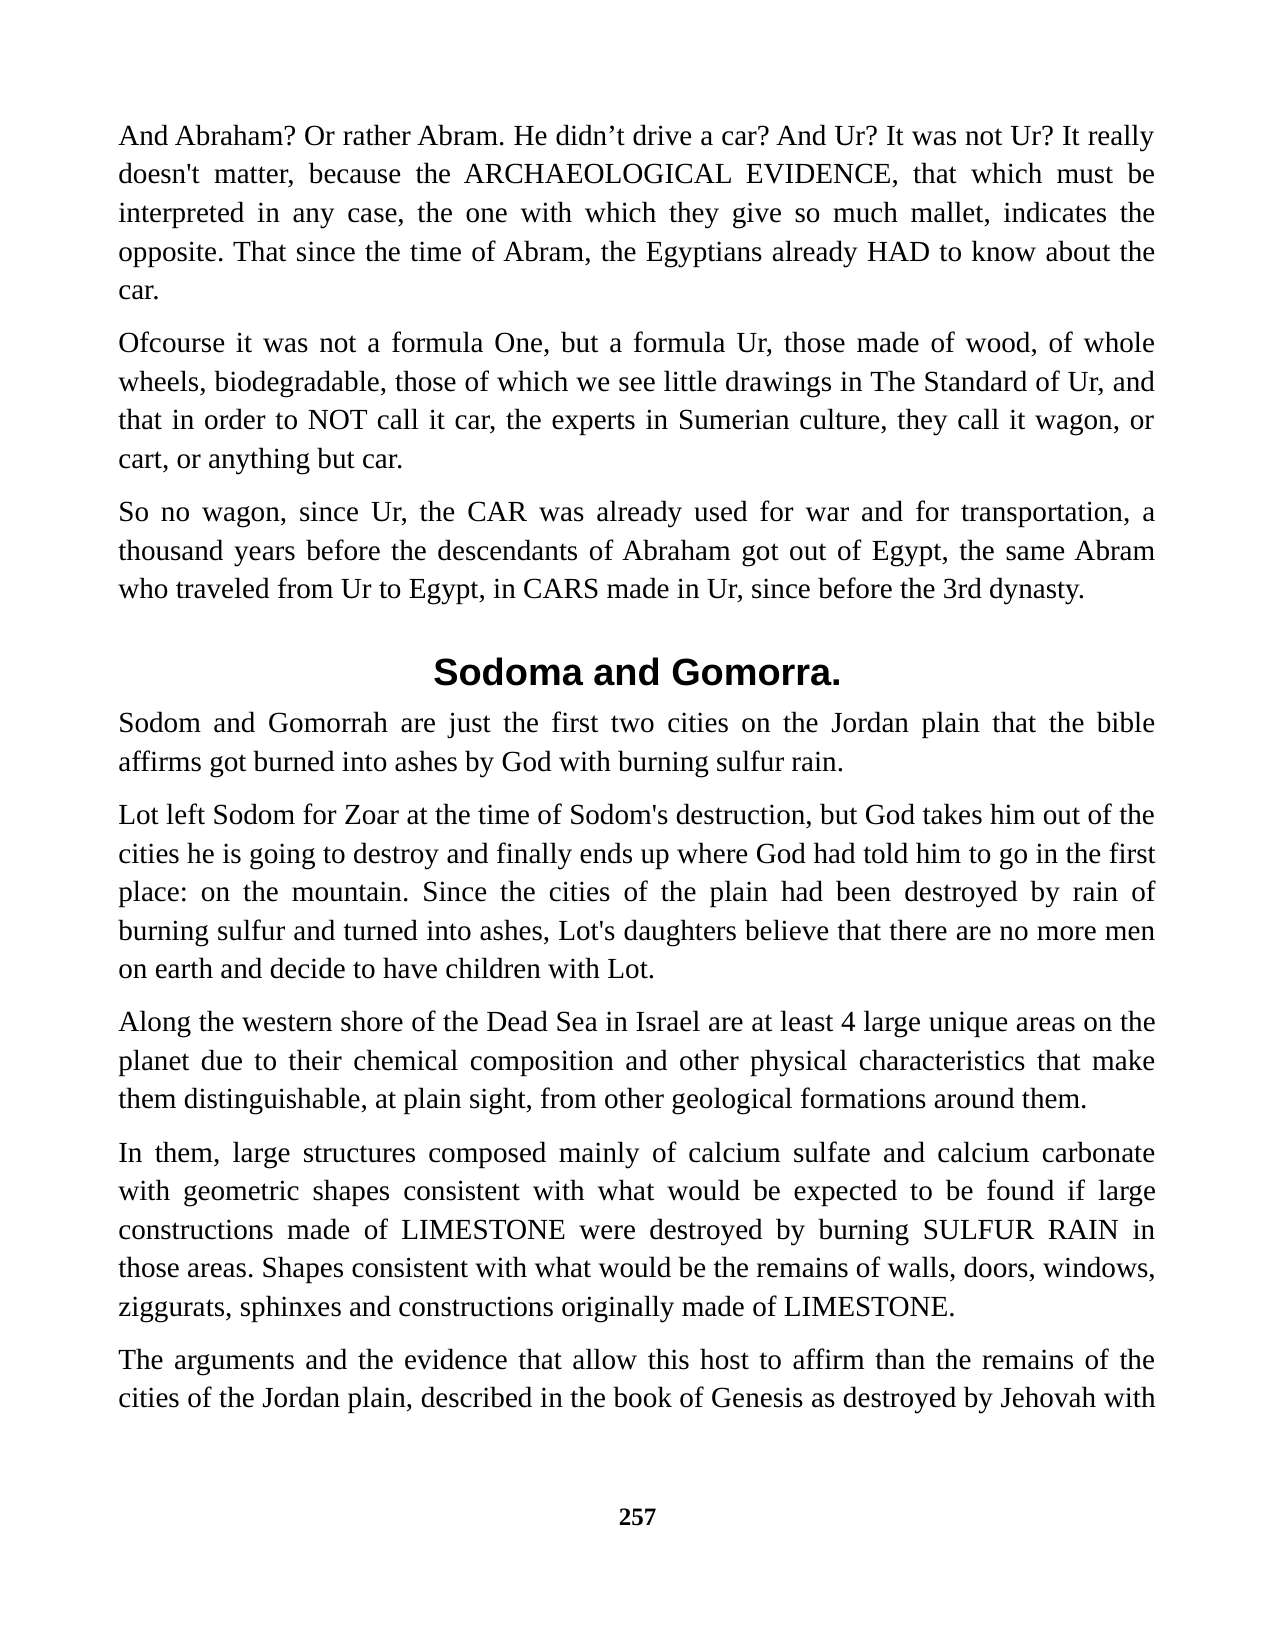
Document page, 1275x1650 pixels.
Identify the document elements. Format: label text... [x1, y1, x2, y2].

text So no wagon, since Ur, the CAR was already used for war and for transportation, a thousand years before the descendants of Abraham got out of Egypt, the same Abram who traveled from Ur to Egypt, in CARS made in Ur, since before the 3rd dynasty. [118, 494, 1157, 605]
text Lot left Sodom for Zoar at the time of Sodom's destruction, but God takes him out of the cities he is going to destroy and finally ends up where God had told him to go in the first place: on the mountain. Since the cities of the plain had been destroyed by rain of burning sulfur and turned into ashes, Lot's daughters believe that there are no more men on earth and decide to have children with Lot. [118, 797, 1157, 985]
text Along the western shore of the Dead Sea in Israel are at least 4 large unique areas on the planet due to their chemical composition and other physical characteristics that make them distinguishable, at plain sight, from other geological formations around them. [118, 1004, 1157, 1115]
subtitle Sodoma and Gomorra. [118, 649, 1157, 693]
text The arguments and the evidence that allow this host to affirm than the remains of the cities of the Jordan plain, described in the book of Genesis as destroyed by Jehovah with [118, 1342, 1157, 1414]
text Ofcourse it was not a formula One, but a formula Ur, those made of wood, of whole wheels, biodegradable, those of which we see little drawings in The Standard of Ur, and that in order to NOT call it car, the experts in Sumerian culture, they call it wagon, or cart, or anything but car. [118, 325, 1157, 474]
text In them, large structures composed mainly of calcium sulfate and calcium carbonate with geometric shapes consistent with what would be expected to be found if large constructions made of LIMESTONE were destroyed by burning SULFUR RAIN in those areas. Shapes consistent with what would be the remains of walls, doors, windows, ziggurats, sphinxes and constructions originally made of LIMESTONE. [118, 1135, 1157, 1322]
text Sodom and Gomorrah are just the first two cities on the Jordan plain that the bible affirms got burned into ashes by God with burning sulfur rain. [118, 706, 1157, 778]
text And Abraham? Or rather Abram. He didn’t drive a car? And Ur? It was not Ur? It really doesn't matter, because the ARCHAEOLOGICAL EVIDENCE, that which must be interpreted in any case, the one with which they give so much mallet, indicates the opposite. That since the time of Abram, the Egyptians already HAD to know about the car. [118, 118, 1157, 306]
